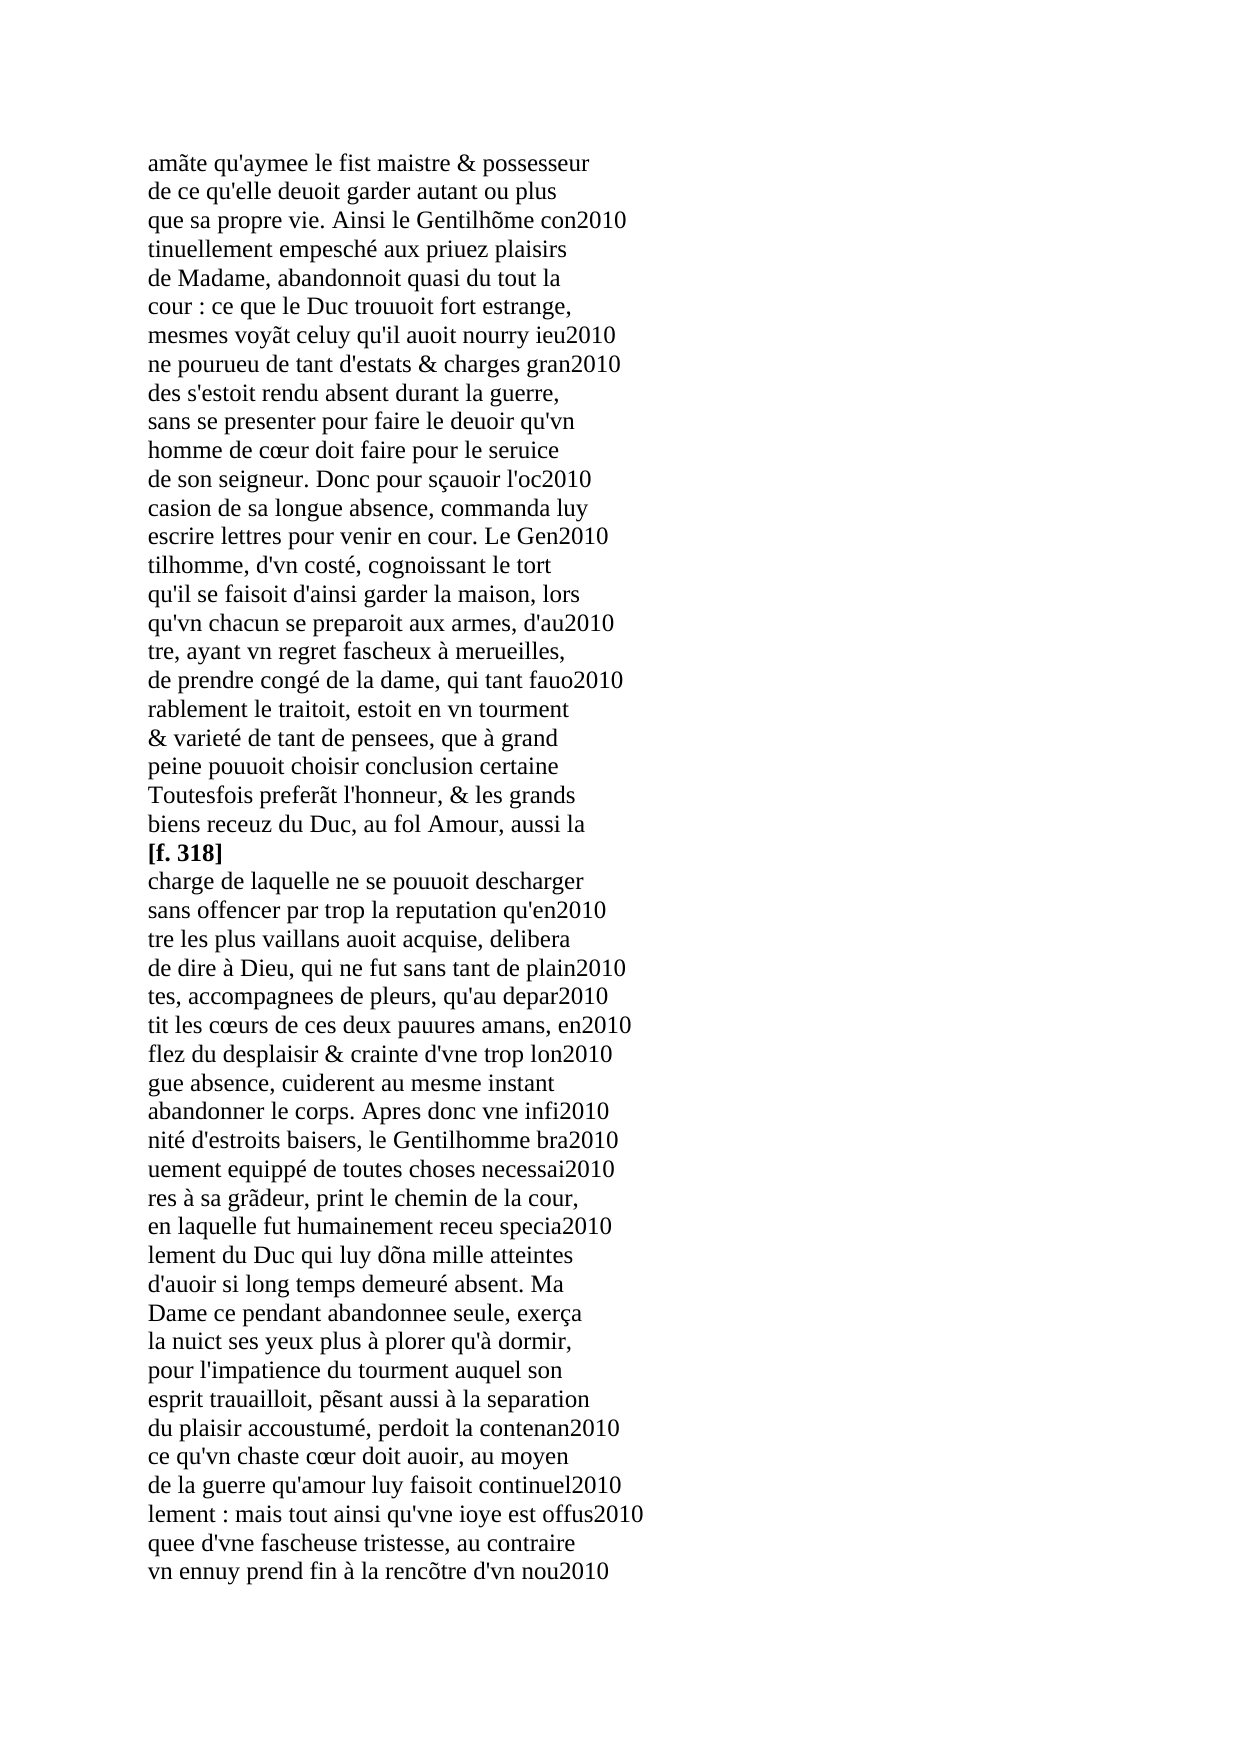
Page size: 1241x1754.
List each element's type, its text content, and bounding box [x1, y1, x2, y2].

text amãte qu'aymee le fist maistre & possesseur de ce qu'elle deuoit garder autant ou plus que sa propre vie. Ainsi le Gentilhõme con2010 tinuellement empesché aux priuez plaisirs de Madame, abandonnoit quasi du tout la cour : ce que le Duc trouuoit fort estrange, mesmes voyãt celuy qu'il auoit nourry ieu2010 ne pourueu de tant d'estats & charges gran2010 des s'estoit rendu absent durant la guerre, sans se presenter pour faire le deuoir qu'vn homme de cœur doit faire pour le seruice de son seigneur. Donc pour sçauoir l'oc2010 casion de sa longue absence, commanda luy escrire lettres pour venir en cour. Le Gen2010 tilhomme, d'vn costé, cognoissant le tort qu'il se faisoit d'ainsi garder la maison, lors qu'vn chacun se preparoit aux armes, d'au2010 tre, ayant vn regret fascheux à merueilles, de prendre congé de la dame, qui tant fauo2010 rablement le traitoit, estoit en vn tourment & varieté de tant de pensees, que à grand peine pouuoit choisir conclusion certaine Toutesfois preferãt l'honneur, & les grands biens receuz du Duc, au fol Amour, aussi la [f. 318] charge de laquelle ne se pouuoit descharger sans offencer par trop la reputation qu'en2010 tre les plus vaillans auoit acquise, delibera de dire à Dieu, qui ne fut sans tant de plain2010 tes, accompagnees de pleurs, qu'au depar2010 tit les cœurs de ces deux pauures amans, en2010 flez du desplaisir & crainte d'vne trop lon2010 gue absence, cuiderent au mesme instant abandonner le corps. Apres donc vne infi2010 nité d'estroits baisers, le Gentilhomme bra2010 uement equippé de toutes choses necessai2010 res à sa grãdeur, print le chemin de la cour, en laquelle fut humainement receu specia2010 lement du Duc qui luy dõna mille atteintes d'auoir si long temps demeuré absent. Ma Dame ce pendant abandonnee seule, exerça la nuict ses yeux plus à plorer qu'à dormir, pour l'impatience du tourment auquel son esprit trauailloit, pẽsant aussi à la separation du plaisir accoustumé, perdoit la contenan2010 ce qu'vn chaste cœur doit auoir, au moyen de la guerre qu'amour luy faisoit continuel2010 lement : mais tout ainsi qu'vne ioye est offus2010 quee d'vne fascheuse tristesse, au contraire vn ennuy prend fin à la rencõtre d'vn nou2010 [148, 148, 1093, 1585]
